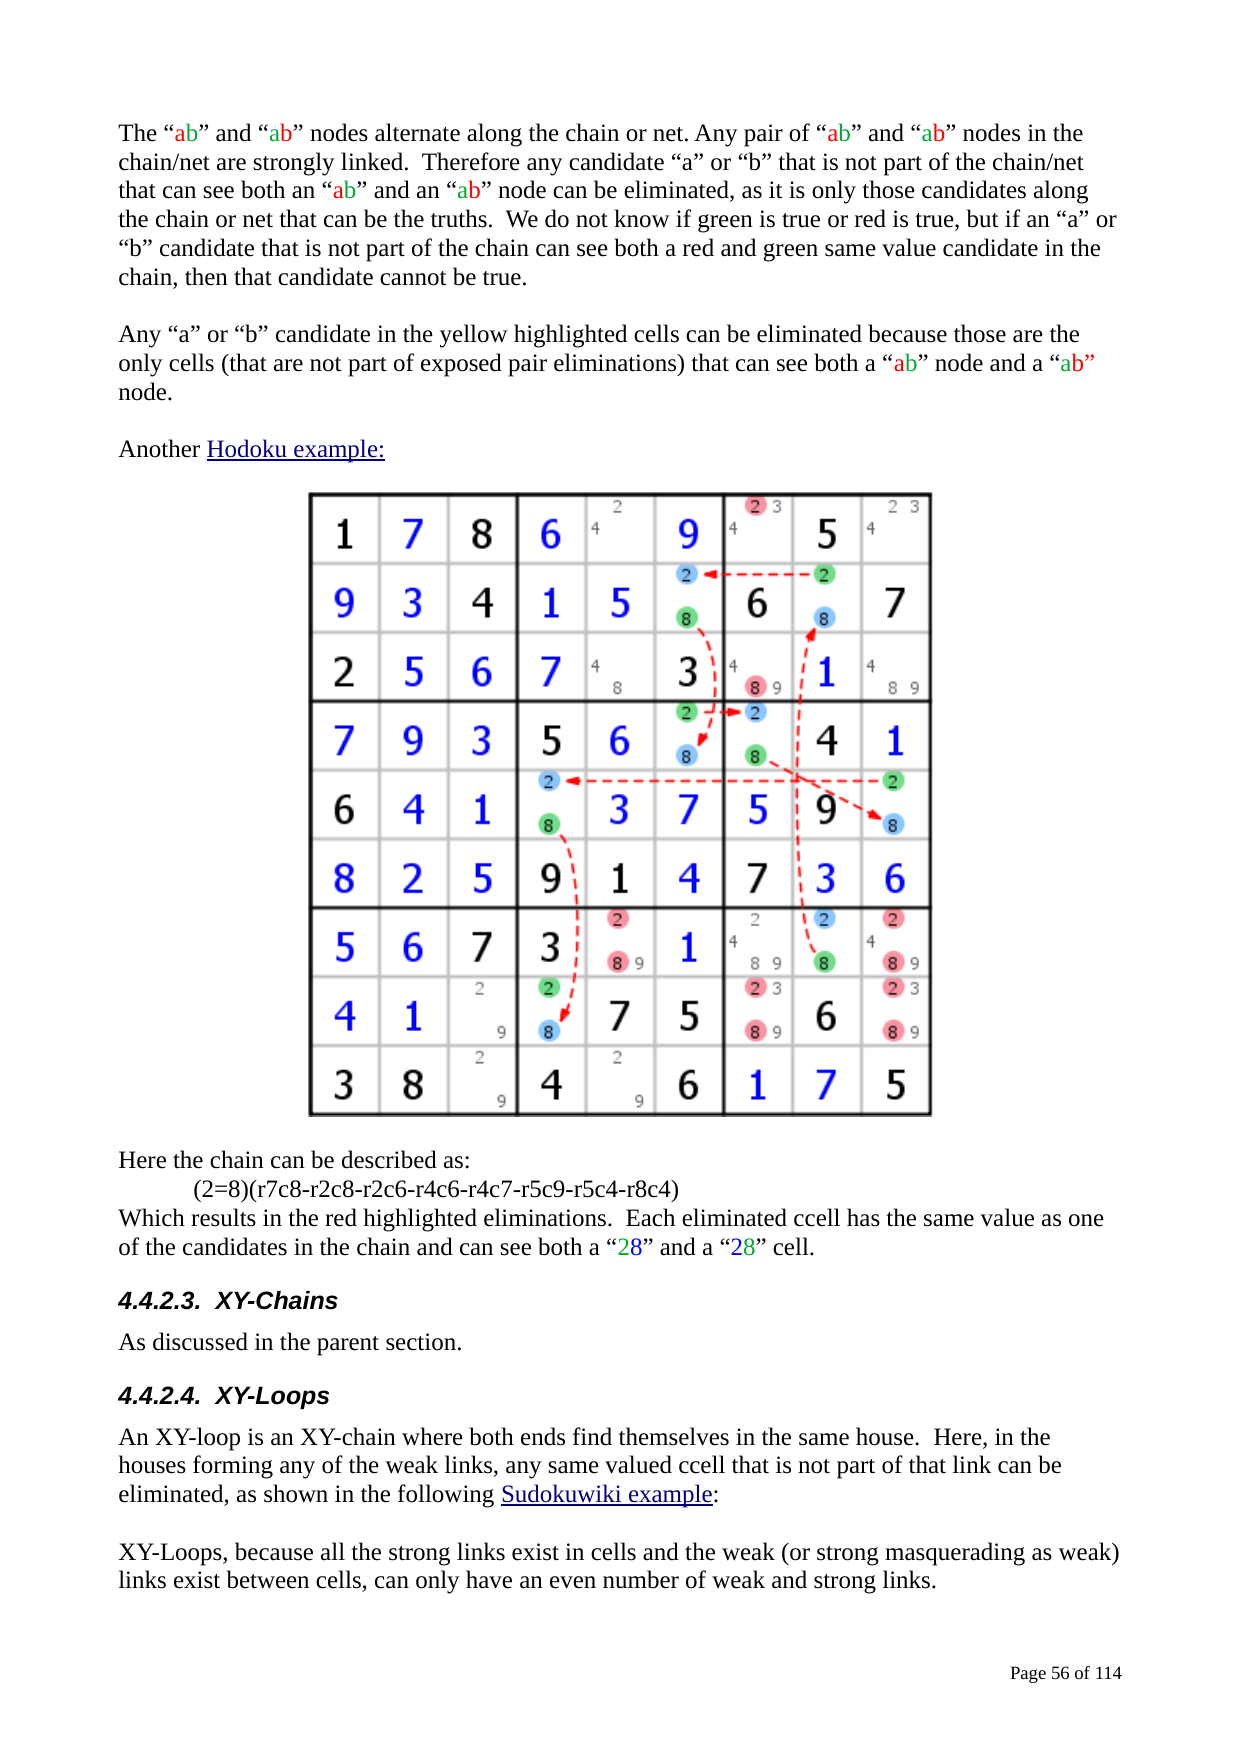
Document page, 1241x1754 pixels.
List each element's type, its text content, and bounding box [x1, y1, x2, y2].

subtitle XY-Loops [118, 1381, 1122, 1409]
text Which results in the red highlighted eliminations. Each eliminated ccell has the same value as one of the candidates in the chain and can see both a “28” and a “28” cell. [118, 1203, 1122, 1261]
text The “ab” and “ab” nodes alternate along the chain or net. Any pair of “ab” and “ab” nodes in the chain/net are strongly linked. Therefore any candidate “a” or “b” that is not part of the chain/net that can see both an “ab” and an “ab” node can be eliminated, as it is only those candidates along the chain or net that can be the truths. We do not know if green is true or red is true, but if an “a” or “b” candidate that is not part of the chain can see both a red and green same value candidate in the chain, then that candidate cannot be true. [118, 118, 1122, 291]
text Here the chain can be described as: [118, 1146, 1122, 1174]
text Any “a” or “b” candidate in the yellow highlighted cells can be eliminated because those are the only cells (that are not part of exposed pair eliminations) that can see both a “ab” node and a “ab” node. [118, 319, 1122, 406]
text Another Hodoku example: [118, 434, 1122, 463]
picture [307, 491, 933, 1117]
text As discussed in the parent section. [118, 1327, 1122, 1356]
subtitle XY-Chains [118, 1286, 1122, 1314]
text (2=8)(r7c8-r2c8-r2c6-r4c6-r4c7-r5c9-r5c4-r8c4) [118, 1174, 1122, 1203]
text XY-Loops, because all the strong links exist in cells and the weak (or strong masquerading as weak) links exist between cells, can only have an even number of weak and strong links. [118, 1537, 1122, 1594]
text An XY-loop is an XY-chain where both ends find themselves in the same house. Here, in the houses forming any of the weak links, any same valued ccell that is not part of that link can be eliminated, as shown in the following Sudokuwiki example: [118, 1422, 1122, 1508]
